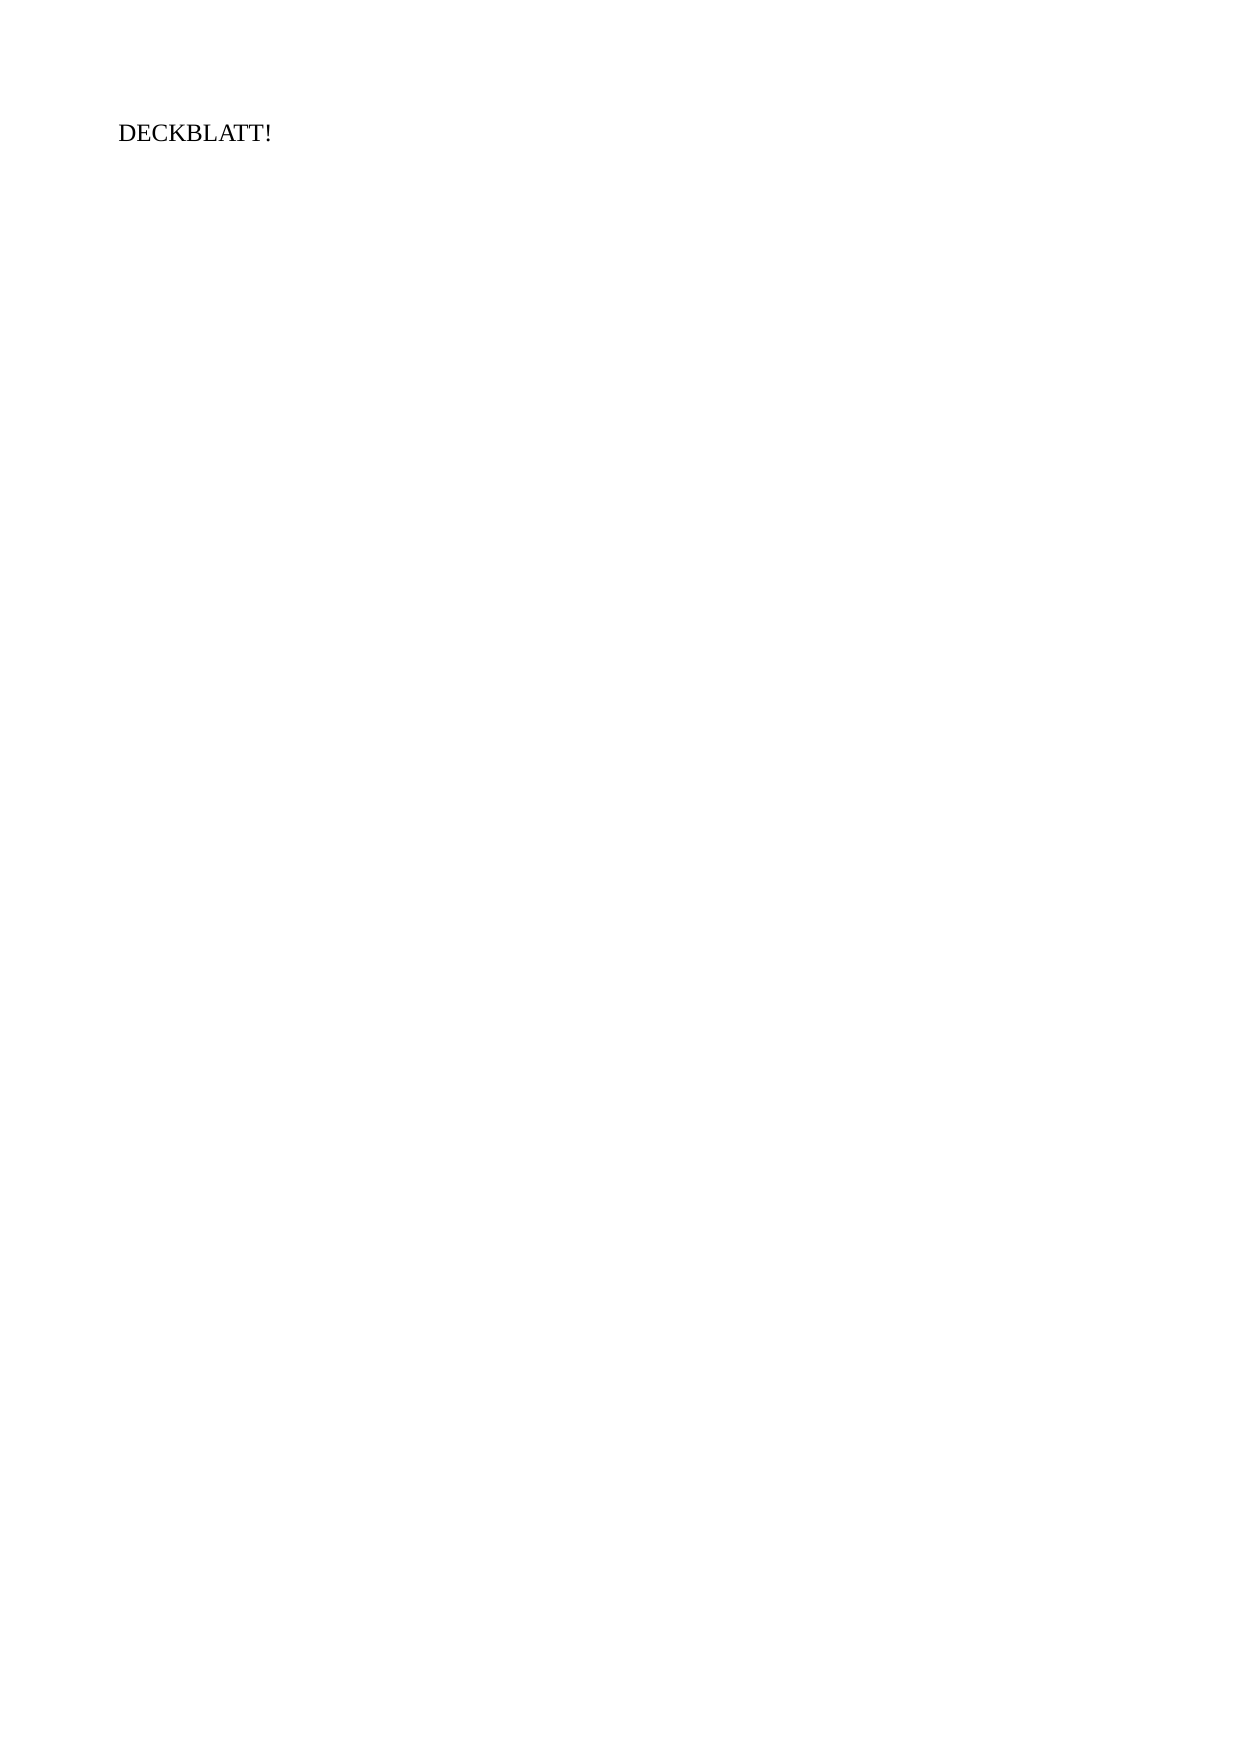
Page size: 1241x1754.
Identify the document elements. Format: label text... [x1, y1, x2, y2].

text DECKBLATT! [118, 118, 1122, 147]
